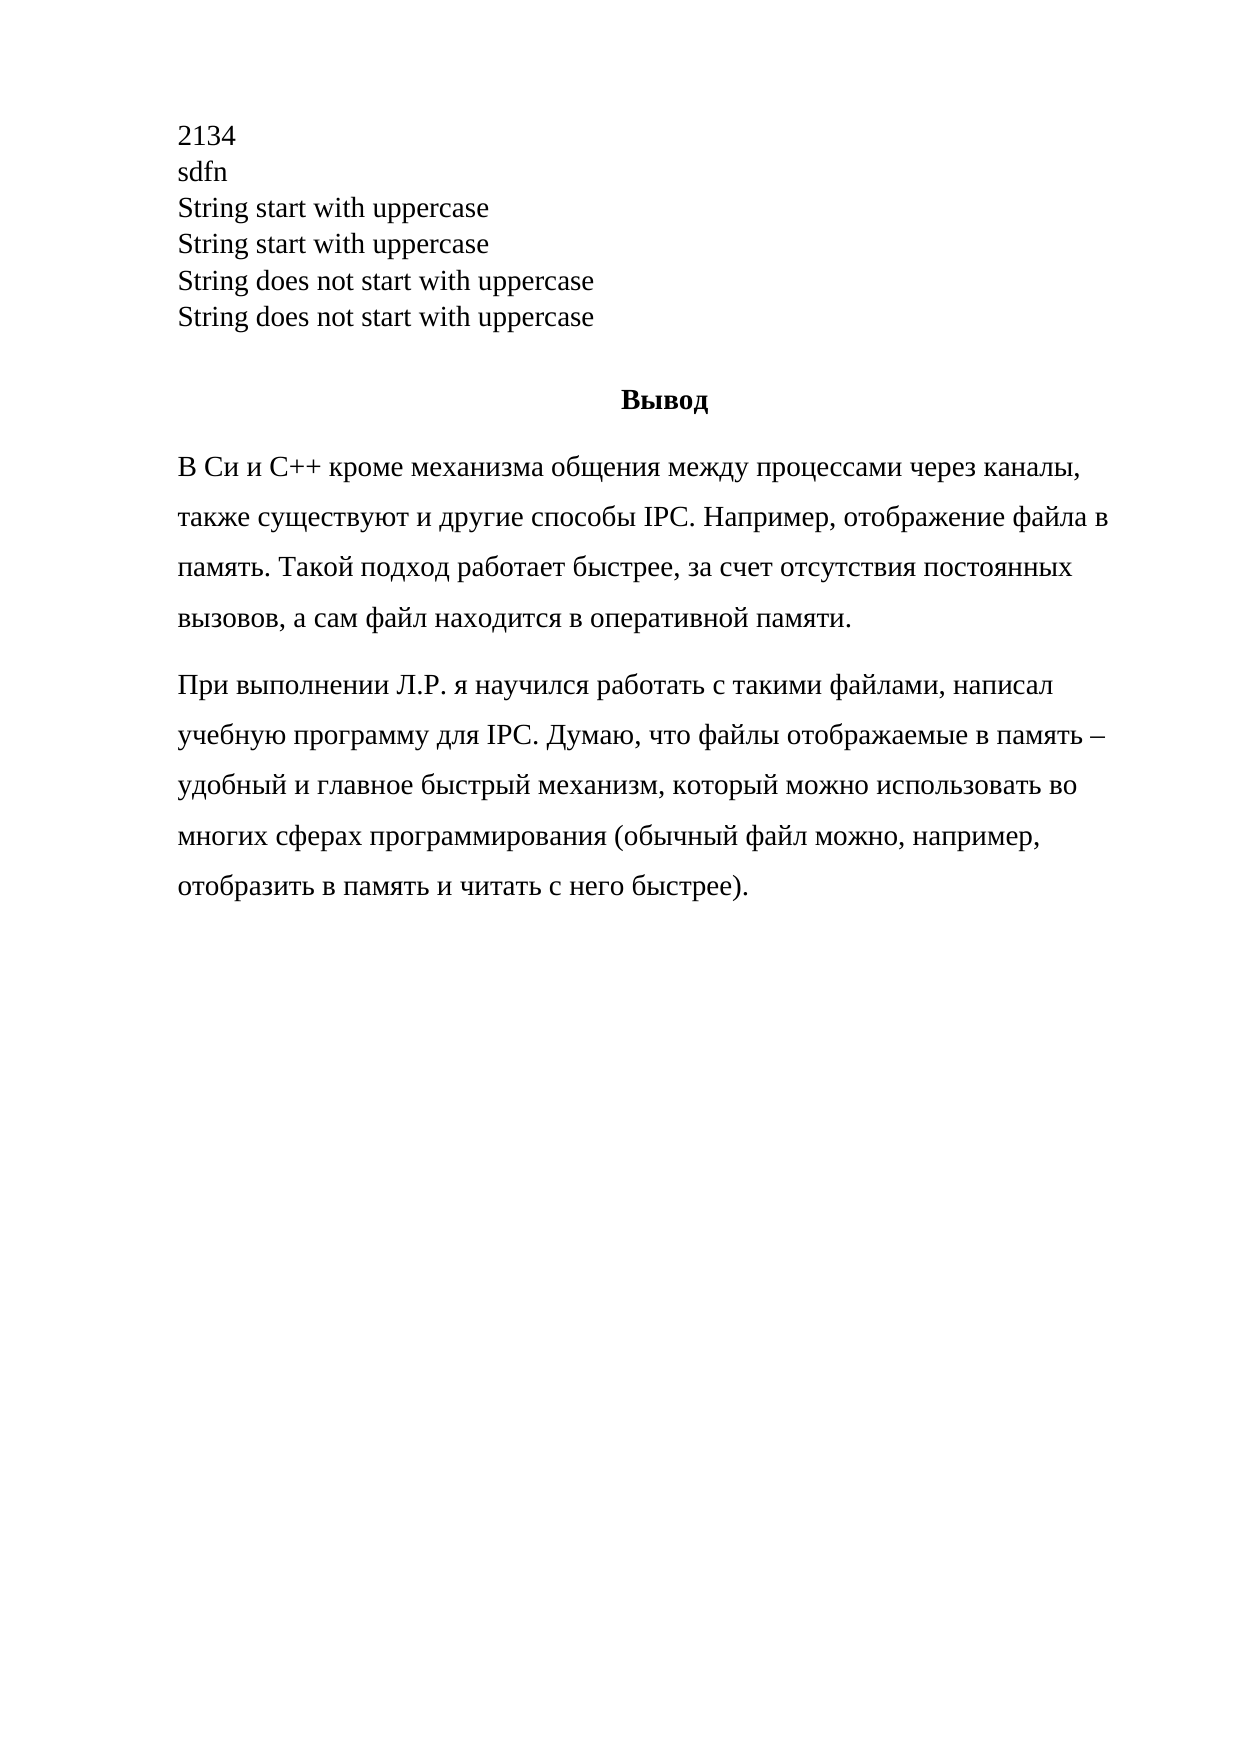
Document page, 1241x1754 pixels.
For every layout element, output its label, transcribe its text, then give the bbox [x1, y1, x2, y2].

text String start with uppercase [177, 190, 1152, 224]
text 2134 [177, 118, 1152, 152]
text String does not start with uppercase [177, 263, 1152, 296]
text В Си и С++ кроме механизма общения между процессами через каналы, также существуют и другие способы IPC. Например, отображение файла в память. Такой подход работает быстрее, за счет отсутствия постоянных вызовов, а сам файл находится в оперативной памяти. [177, 449, 1152, 633]
text String start with uppercase [177, 227, 1152, 260]
text String does not start with uppercase [177, 299, 1152, 332]
text Вывод [177, 382, 1152, 415]
text При выполнении Л.Р. я научился работать с такими файлами, написал учебную программу для IPC. Думаю, что файлы отображаемые в память – удобный и главное быстрый механизм, который можно использовать во многих сферах программирования (обычный файл можно, например, отобразить в память и читать с него быстрее). [177, 667, 1152, 902]
text sdfn [177, 154, 1152, 188]
